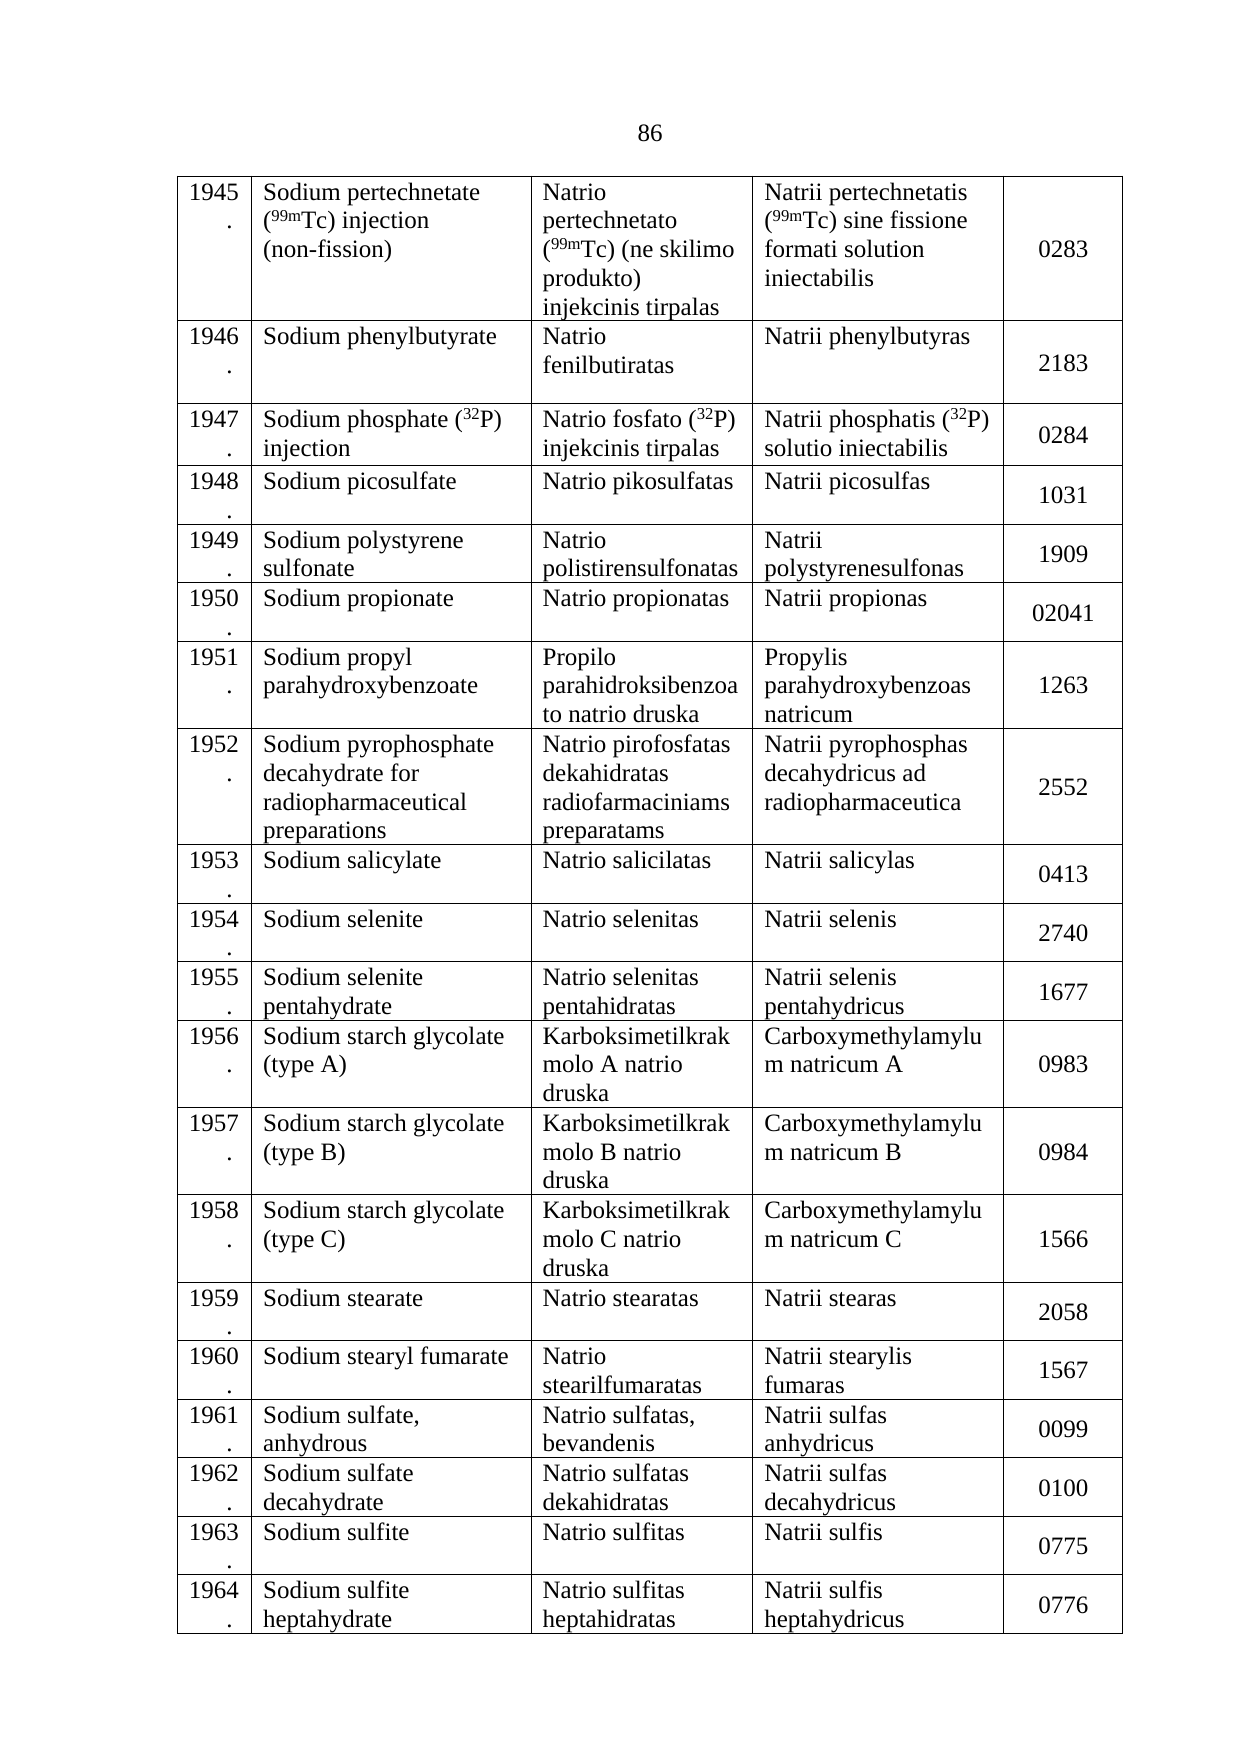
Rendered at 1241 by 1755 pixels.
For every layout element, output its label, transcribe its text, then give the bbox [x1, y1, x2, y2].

table_cell Natrii selenis pentahydricus [753, 962, 1003, 1020]
table_cell Natrio stearatas [532, 1283, 752, 1340]
table_cell Propylis parahydroxybenzoas natricum [753, 642, 1003, 728]
table_cell Sodium sulfite heptahydrate [252, 1575, 531, 1633]
table_cell Natrii sulfas anhydricus [753, 1400, 1003, 1457]
table_cell 1951. [178, 642, 251, 728]
table_cell Natrii phenylbutyras [753, 321, 1003, 403]
table_cell 0984 [1004, 1108, 1122, 1194]
table_cell 0983 [1004, 1021, 1122, 1107]
table_cell 1677 [1004, 962, 1122, 1020]
table_cell 1958. [178, 1195, 251, 1282]
table_cell 2552 [1004, 729, 1122, 844]
table_cell 1263 [1004, 642, 1122, 728]
table_cell 0100 [1004, 1458, 1122, 1516]
table_cell 1964. [178, 1575, 251, 1633]
table_cell 1946. [178, 321, 251, 403]
table_cell 1961. [178, 1400, 251, 1457]
table_cell 0284 [1004, 404, 1122, 465]
table_cell 0413 [1004, 845, 1122, 903]
table_cell Natrio pikosulfatas [532, 466, 752, 524]
table_cell Natrii sulfis [753, 1517, 1003, 1574]
table_cell 0283 [1004, 177, 1122, 320]
table_cell 0776 [1004, 1575, 1122, 1633]
table_cell 02041 [1004, 583, 1122, 641]
table_cell Natrii selenis [753, 904, 1003, 961]
table_cell Sodium sulfite [252, 1517, 531, 1574]
table_cell 1567 [1004, 1341, 1122, 1399]
table_cell Sodium selenite pentahydrate [252, 962, 531, 1020]
table_cell 1952. [178, 729, 251, 844]
table_cell Natrii polystyrenesulfonas [753, 525, 1003, 582]
table_cell Natrio pirofosfatas dekahidratas radiofarmaciniams preparatams [532, 729, 752, 844]
table_cell 1031 [1004, 466, 1122, 524]
table_cell 1949. [178, 525, 251, 582]
table_cell Sodium picosulfate [252, 466, 531, 524]
table_cell 1953. [178, 845, 251, 903]
table_cell 1963. [178, 1517, 251, 1574]
table_cell Natrii stearylis fumaras [753, 1341, 1003, 1399]
table_cell Natrio selenitas pentahidratas [532, 962, 752, 1020]
table_cell Natrio sulfitas heptahidratas [532, 1575, 752, 1633]
table_cell Sodium starch glycolate (type C) [252, 1195, 531, 1282]
table_cell Natrio sulfatas, bevandenis [532, 1400, 752, 1457]
table_cell Karboksimetilkrakmolo A natrio druska [532, 1021, 752, 1107]
table_cell Sodium stearyl fumarate [252, 1341, 531, 1399]
table_cell Sodium phenylbutyrate [252, 321, 531, 403]
table_cell 1955. [178, 962, 251, 1020]
table_cell Natrio fosfato (32P) injekcinis tirpalas [532, 404, 752, 465]
table_cell Carboxymethylamylum natricum A [753, 1021, 1003, 1107]
table_cell Natrii salicylas [753, 845, 1003, 903]
table_cell Natrii phosphatis (32P) solutio iniectabilis [753, 404, 1003, 465]
table_cell 1909 [1004, 525, 1122, 582]
table_cell 1960. [178, 1341, 251, 1399]
table_cell Natrio pertechnetato (99mTc) (ne skilimo produkto) injekcinis tirpalas [532, 177, 752, 320]
table_cell 0775 [1004, 1517, 1122, 1574]
table_cell 1957. [178, 1108, 251, 1194]
table_cell 1945. [178, 177, 251, 320]
table_cell Natrio polistirensulfonatas [532, 525, 752, 582]
table_cell Karboksimetilkrakmolo C natrio druska [532, 1195, 752, 1282]
table_cell Sodium phosphate (32P) injection [252, 404, 531, 465]
table_cell 1950. [178, 583, 251, 641]
table_cell 2058 [1004, 1283, 1122, 1340]
table_cell Natrio selenitas [532, 904, 752, 961]
table_cell Natrio stearilfumaratas [532, 1341, 752, 1399]
table_cell 1962. [178, 1458, 251, 1516]
table_cell Sodium propyl parahydroxybenzoate [252, 642, 531, 728]
table_cell 2183 [1004, 321, 1122, 403]
table_cell 2740 [1004, 904, 1122, 961]
table_cell Natrii picosulfas [753, 466, 1003, 524]
table_cell Carboxymethylamylum natricum C [753, 1195, 1003, 1282]
table_cell Natrii sulfis heptahydricus [753, 1575, 1003, 1633]
table_cell Natrio salicilatas [532, 845, 752, 903]
table_cell Sodium sulfate decahydrate [252, 1458, 531, 1516]
table_cell Sodium stearate [252, 1283, 531, 1340]
table_cell Sodium sulfate, anhydrous [252, 1400, 531, 1457]
table_cell Natrii sulfas decahydricus [753, 1458, 1003, 1516]
table_cell Natrii pertechnetatis (99mTc) sine fissione formati solution iniectabilis [753, 177, 1003, 320]
table_cell 1959. [178, 1283, 251, 1340]
table_cell Sodium starch glycolate (type A) [252, 1021, 531, 1107]
table_cell Sodium polystyrene sulfonate [252, 525, 531, 582]
table_cell Natrio fenilbutiratas [532, 321, 752, 403]
table_cell Natrio sulfitas [532, 1517, 752, 1574]
table_cell Propilo parahidroksibenzoato natrio druska [532, 642, 752, 728]
table_cell Natrii propionas [753, 583, 1003, 641]
table_cell Sodium selenite [252, 904, 531, 961]
table_cell 1954. [178, 904, 251, 961]
table_cell 1948. [178, 466, 251, 524]
table_cell Natrio sulfatas dekahidratas [532, 1458, 752, 1516]
table_cell Sodium propionate [252, 583, 531, 641]
table_cell 0099 [1004, 1400, 1122, 1457]
table_cell Carboxymethylamylum natricum B [753, 1108, 1003, 1194]
table_cell Sodium pyrophosphate decahydrate for radiopharmaceutical preparations [252, 729, 531, 844]
table_cell Natrio propionatas [532, 583, 752, 641]
table_cell Sodium salicylate [252, 845, 531, 903]
table_cell Karboksimetilkrakmolo B natrio druska [532, 1108, 752, 1194]
table_cell 1566 [1004, 1195, 1122, 1282]
table_cell Sodium pertechnetate (99mTc) injection (non‑fission) [252, 177, 531, 320]
table_cell Sodium starch glycolate (type B) [252, 1108, 531, 1194]
table_cell 1956. [178, 1021, 251, 1107]
table_cell Natrii stearas [753, 1283, 1003, 1340]
table_cell Natrii pyrophosphas decahydricus ad radiopharmaceutica [753, 729, 1003, 844]
table_cell 1947. [178, 404, 251, 465]
